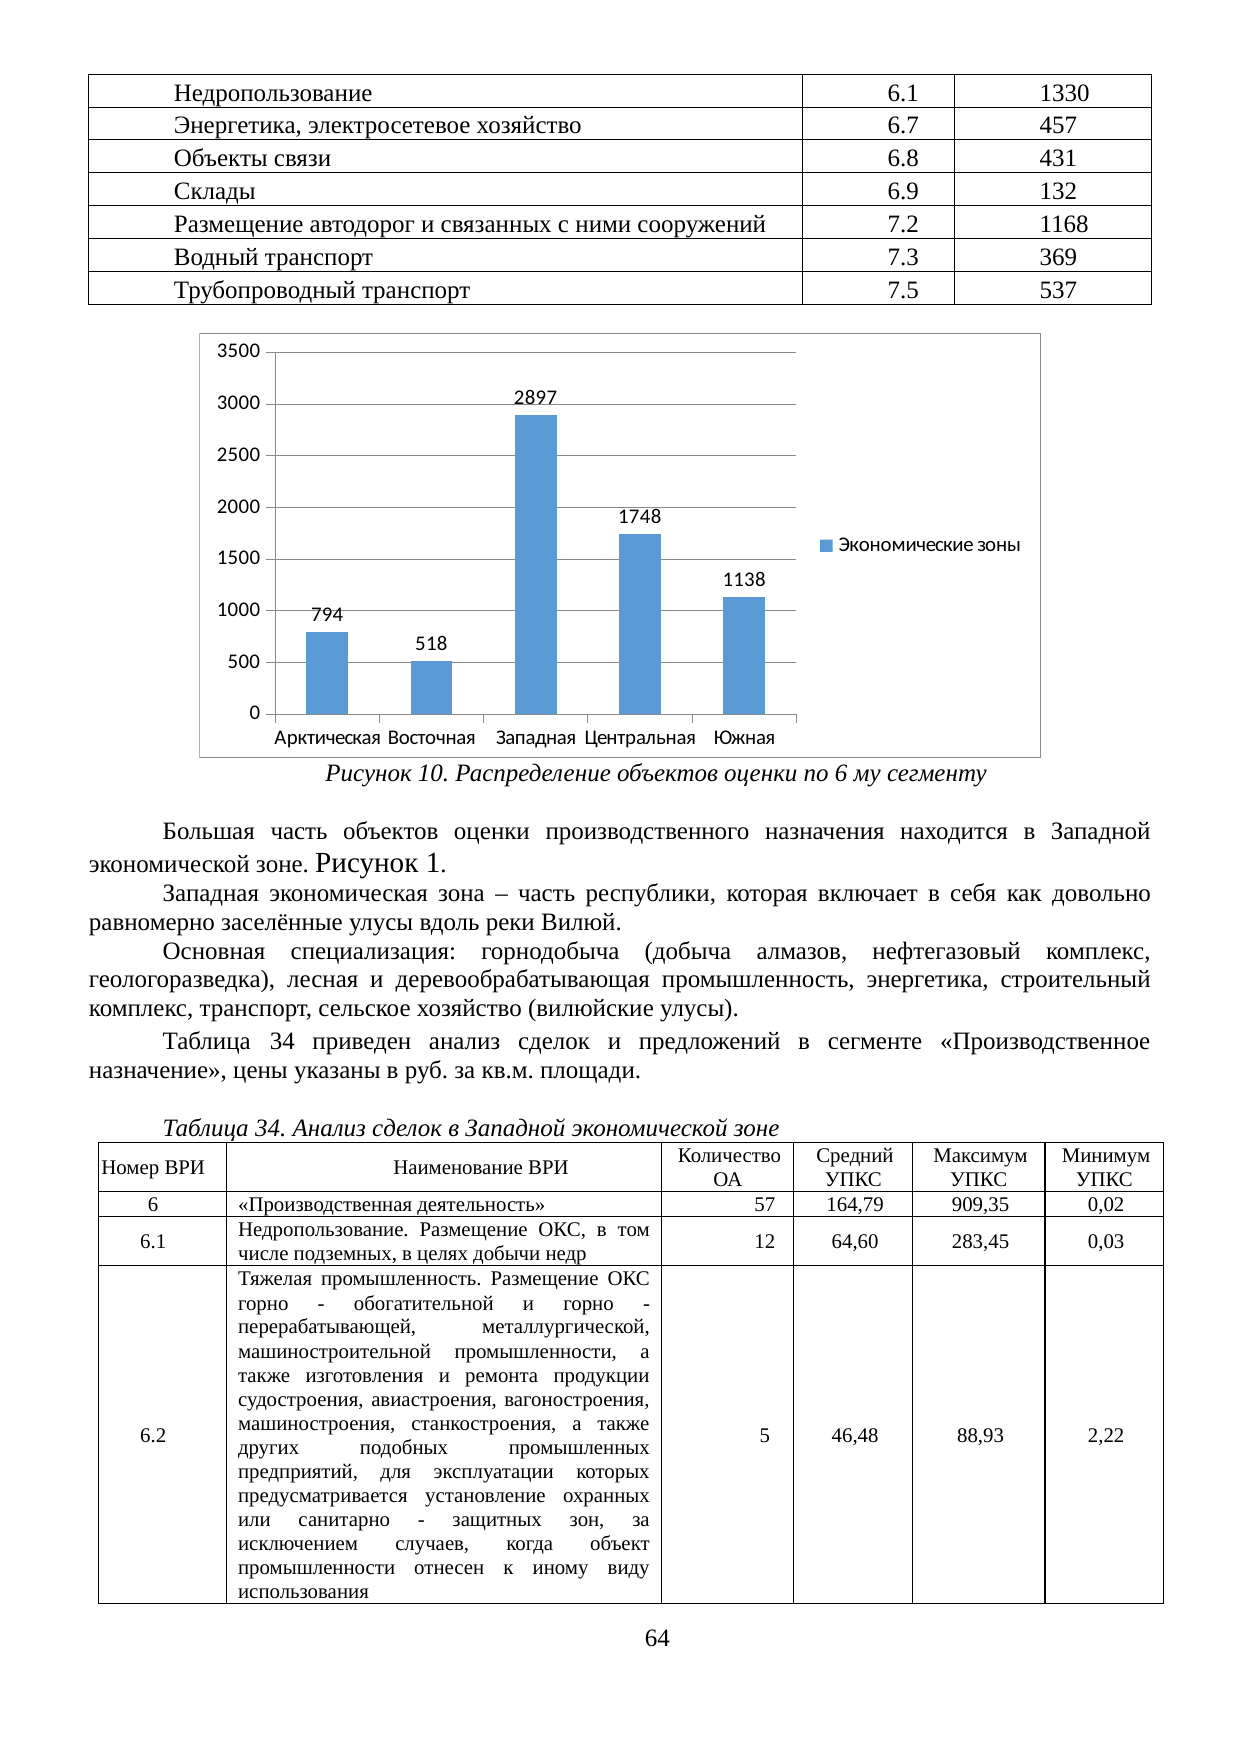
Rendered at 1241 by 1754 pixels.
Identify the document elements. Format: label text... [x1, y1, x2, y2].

text Западная экономическая зона – часть республики, которая включает в себя как довольно равномерно заселённые улусы вдоль реки Вилюй. [89, 878, 1152, 936]
table_header Номер ВРИ [99, 1143, 226, 1191]
table_header Средний УПКС [794, 1143, 912, 1191]
text Основная специализация: горнодобыча (добыча алмазов, нефтегазовый комплекс, геологоразведка), лесная и деревообрабатывающая промышленность, энергетика, строительный комплекс, транспорт, сельское хозяйство (вилюйские улусы). [89, 936, 1152, 1022]
table_header Количество ОА [662, 1143, 793, 1191]
table_cell 6.7 [803, 108, 954, 139]
table_cell 64,60 [794, 1217, 912, 1265]
table_cell 6 [99, 1192, 226, 1216]
table_cell 88,93 [913, 1266, 1044, 1603]
table_cell 6.1 [99, 1217, 226, 1265]
text Таблица 34. Анализ сделок в Западной экономической зоне [89, 1113, 1152, 1142]
table_cell 369 [955, 239, 1151, 271]
table_cell 909,35 [913, 1192, 1044, 1216]
table_cell 2,22 [1046, 1266, 1163, 1603]
table_cell 7.5 [803, 272, 954, 303]
table_cell Склады [89, 173, 802, 205]
table_cell 164,79 [794, 1192, 912, 1216]
table_header Максимум УПКС [913, 1143, 1044, 1191]
table_cell «Производственная деятельность» [227, 1192, 661, 1216]
table_cell 46,48 [794, 1266, 912, 1603]
table_cell Водный транспорт [89, 239, 802, 271]
table_cell 6.9 [803, 173, 954, 205]
table_cell Недропользование [89, 75, 802, 107]
table_header Наименование ВРИ [227, 1143, 661, 1191]
table_cell 6.1 [803, 75, 954, 107]
table_cell Энергетика, электросетевое хозяйство [89, 108, 802, 139]
table_cell 57 [662, 1192, 793, 1216]
table_cell Недропользование. Размещение ОКС, в том числе подземных, в целях добычи недр [227, 1217, 661, 1265]
table_cell 5 [662, 1266, 793, 1603]
table_cell 7.3 [803, 239, 954, 271]
table_cell 283,45 [913, 1217, 1044, 1265]
table_cell 457 [955, 108, 1151, 139]
table_cell 1330 [955, 75, 1151, 107]
table_cell 537 [955, 272, 1151, 303]
table_cell 6.2 [99, 1266, 226, 1603]
table_cell 132 [955, 173, 1151, 205]
text Большая часть объектов оценки производственного назначения находится в Западной экономической зоне. Рисунок 10. [89, 816, 1152, 878]
table_cell Трубопроводный транспорт [89, 272, 802, 303]
table_cell 431 [955, 140, 1151, 172]
table_cell 0,02 [1046, 1192, 1163, 1216]
table_cell Объекты связи [89, 140, 802, 172]
table_cell 0,03 [1046, 1217, 1163, 1265]
text Рисунок 10. Распределение объектов оценки по 6 му сегменту [89, 758, 1152, 787]
table_cell 6.8 [803, 140, 954, 172]
table_cell 1168 [955, 206, 1151, 238]
table_cell 12 [662, 1217, 793, 1265]
table_cell Тяжелая промышленность. Размещение ОКС горно - обогатительной и горно - перерабатывающей, металлургической, машиностроительной промышленности, а также изготовления и ремонта продукции судостроения, авиастроения, вагоностроения, машиностроения, станкостроения, а также других подобных промышленных предприятий, для эксплуатации которых предусматривается установление охранных или санитарно - защитных зон, за исключением случаев, когда объект промышленности отнесен к иному виду использования [227, 1266, 661, 1603]
text Таблица 34 приведен анализ сделок и предложений в сегменте «Производственное назначение», цены указаны в руб. за кв.м. площади. [89, 1022, 1152, 1084]
table_cell Размещение автодорог и связанных с ними сооружений [89, 206, 802, 238]
table_cell 7.2 [803, 206, 954, 238]
table_header Минимум УПКС [1046, 1143, 1163, 1191]
